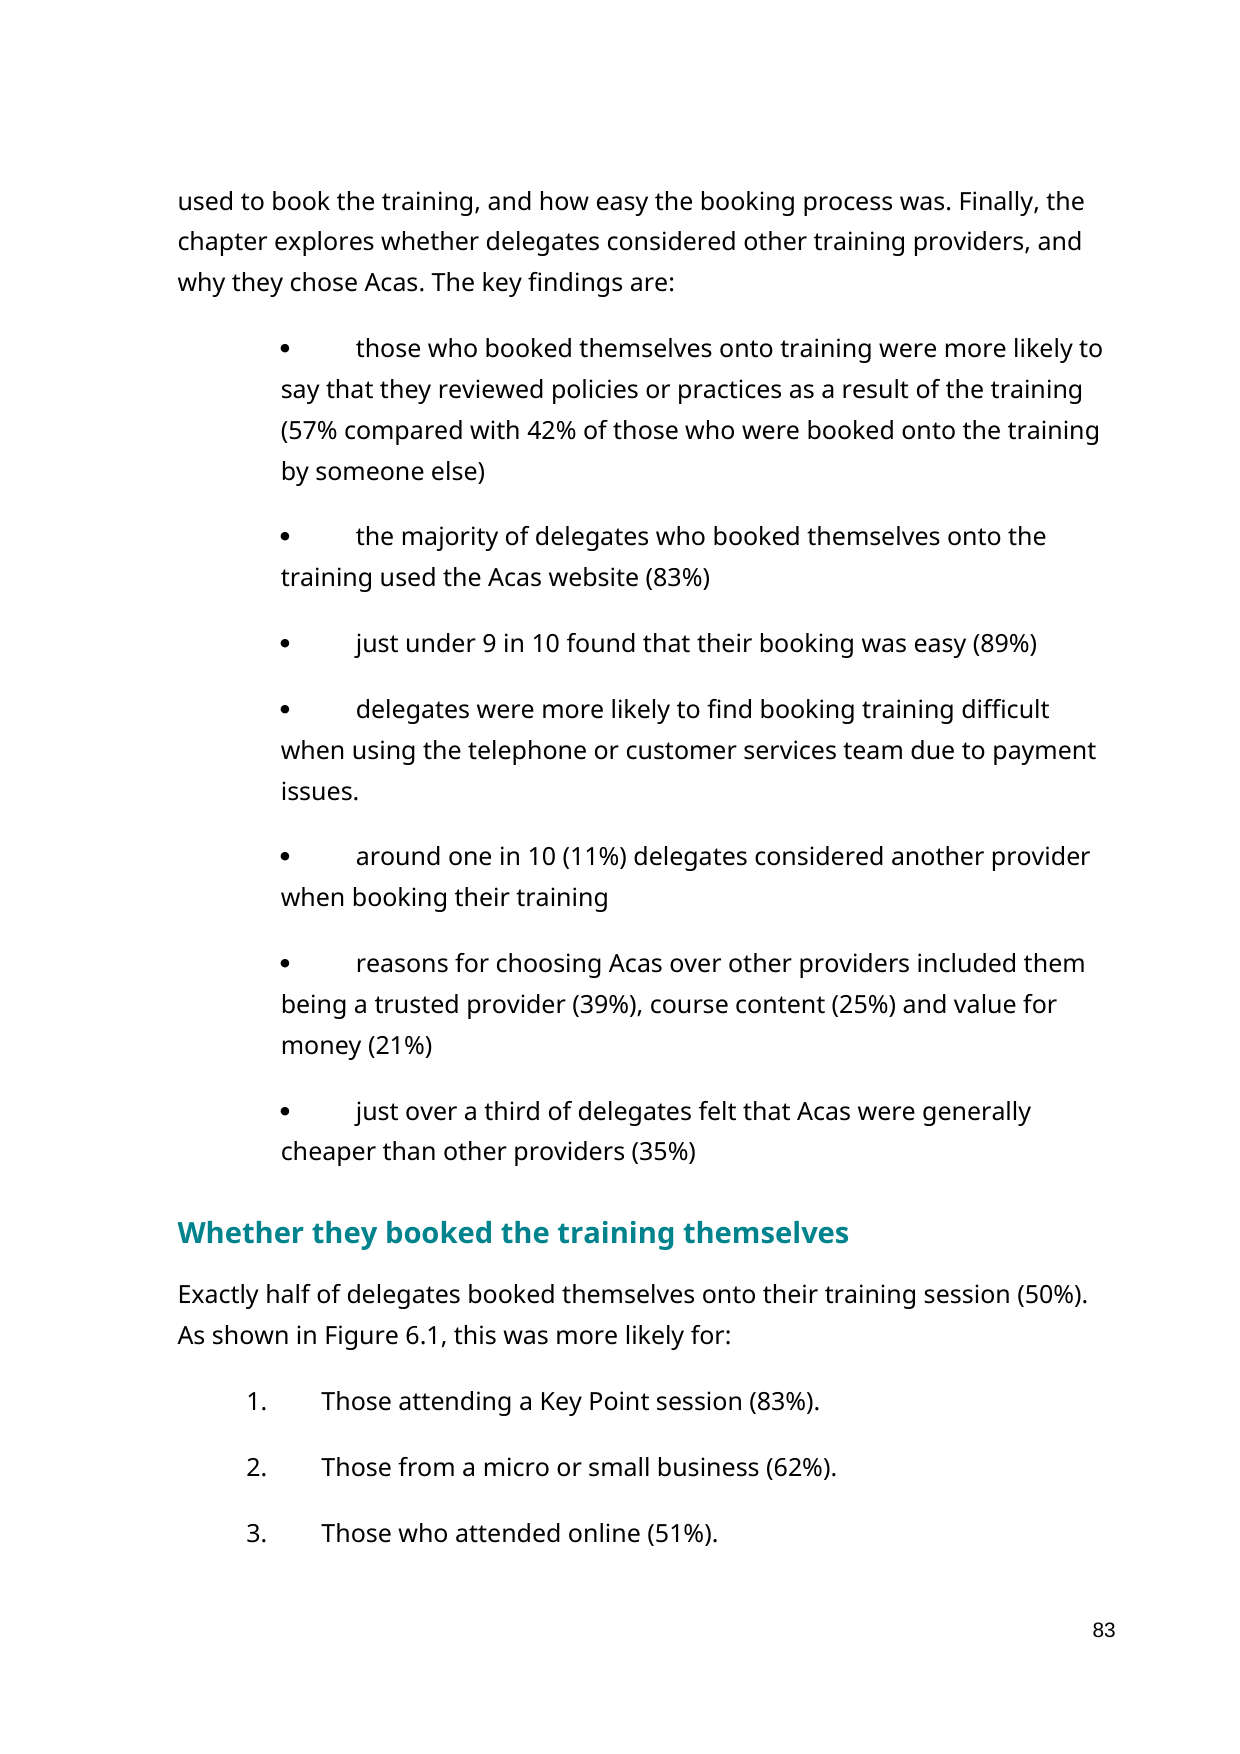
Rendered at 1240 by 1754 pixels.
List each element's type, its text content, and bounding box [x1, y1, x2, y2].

list Those from a micro or small business (62%). [246, 1449, 1115, 1483]
list just over a third of delegates felt that Acas were generally cheaper than other providers (35%) [281, 1093, 1115, 1168]
list around one in 10 (11%) delegates considered another provider when booking their training [281, 839, 1115, 914]
list the majority of delegates who booked themselves onto the training used the Acas website (83%) [281, 519, 1115, 594]
list reasons for choosing Acas over other providers included them being a trusted provider (39%), course content (25%) and value for money (21%) [281, 946, 1115, 1061]
list Those attending a Key Point session (83%). [246, 1384, 1115, 1418]
list those who booked themselves onto training were more likely to say that they reviewed policies or practices as a result of the training (57% compared with 42% of those who were booked onto the training by someone else) [281, 331, 1115, 487]
text used to book the training, and how easy the booking process was. Finally, the chapter explores whether delegates considered other training providers, and why they chose Acas. The key findings are: [177, 183, 1115, 299]
list just under 9 in 10 found that their booking was easy (89%) [281, 626, 1115, 660]
list Those who attended online (51%). [246, 1515, 1115, 1549]
text Exactly half of delegates booked themselves onto their training session (50%). As shown in Figure 6.1, this was more likely for: [177, 1277, 1115, 1352]
list delegates were more likely to find booking training difficult when using the telephone or customer services team due to payment issues. [281, 691, 1115, 807]
subtitle Whether they booked the training themselves [177, 1212, 1115, 1252]
